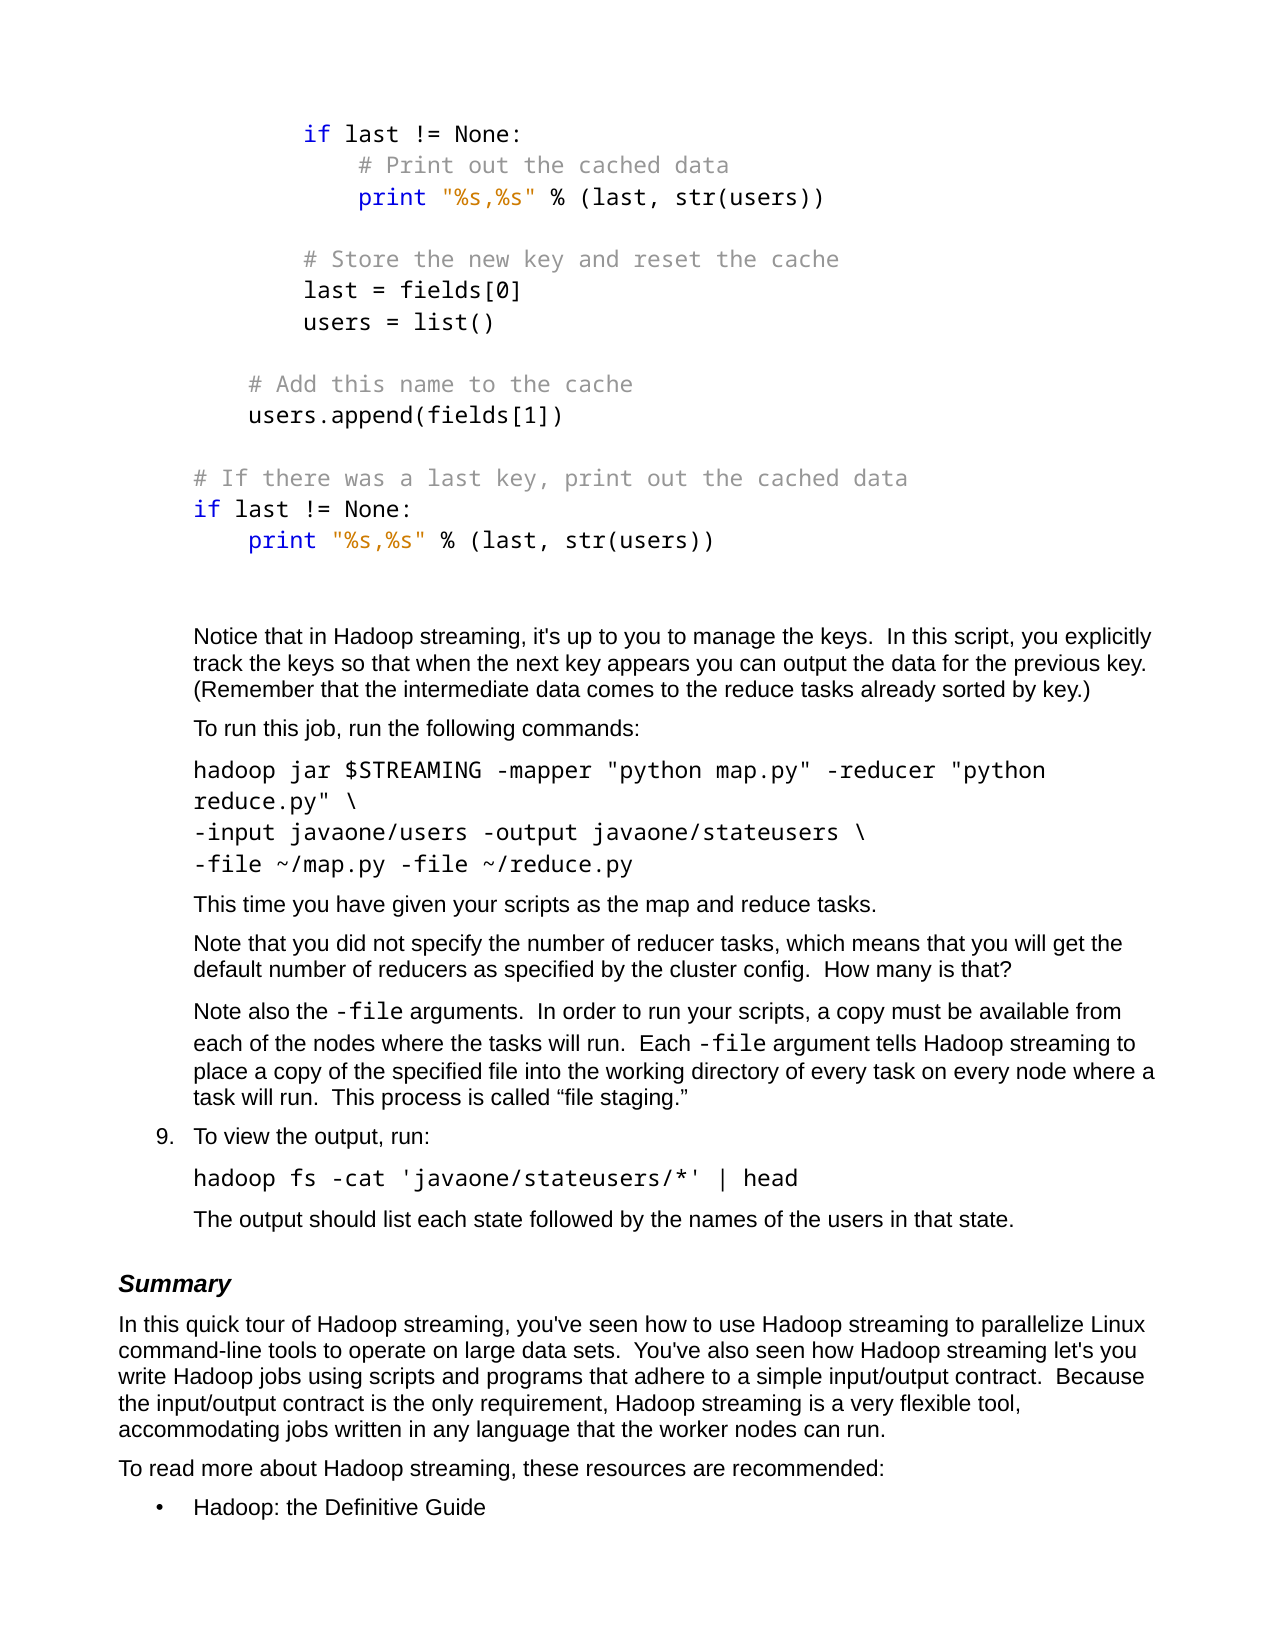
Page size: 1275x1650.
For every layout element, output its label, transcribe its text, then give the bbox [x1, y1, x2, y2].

list To run this job, run the following commands: [156, 715, 1157, 741]
list if last != None: # Print out the cached data print "%s,%s" % (last, str(users)) # Store the new key and reset the cache last = fields[0] users = list() # Add this name to the cache users.append(fields[1]) # If there was a last key, print out the cached data if last != None: print "%s,%s" % (last, str(users)) [156, 118, 1157, 556]
list Note also the -file arguments. In order to run your scripts, a copy must be available from each of the nodes where the tasks will run. Each -file argument tells Hadoop streaming to place a copy of the specified file into the working directory of every task on every node where a task will run. This process is called “file staging.” [156, 995, 1157, 1111]
list Notice that in Hadoop streaming, it's up to you to manage the keys. In this script, you explicitly track the keys so that when the next key appears you can output the data for the previous key. (Remember that the intermediate data comes to the reduce tasks already sorted by key.) [156, 623, 1157, 702]
text To read more about Hadoop streaming, these resources are recommended: [118, 1455, 1157, 1481]
list This time you have given your scripts as the map and reduce tasks. [156, 891, 1157, 918]
list Note that you did not specify the number of reducer tasks, which means that you will get the default number of reducers as specified by the cluster config. How many is that? [156, 930, 1157, 983]
list The output should list each state followed by the names of the users in that state. [156, 1206, 1157, 1232]
list hadoop fs -cat 'javaone/stateusers/*' | head [156, 1162, 1157, 1193]
text In this quick tour of Hadoop streaming, you've seen how to use Hadoop streaming to parallelize Linux command-line tools to operate on large data sets. You've also seen how Hadoop streaming let's you write Hadoop jobs using scripts and programs that adhere to a simple input/output contract. Because the input/output contract is the only requirement, Hadoop streaming is a very flexible tool, accommodating jobs written in any language that the worker nodes can run. [118, 1311, 1157, 1442]
list To view the output, run: [156, 1123, 1157, 1149]
list Hadoop: the Definitive Guide [156, 1494, 1157, 1520]
list hadoop jar $STREAMING -mapper "python map.py" -reducer "python reduce.py" \ -input javaone/users -output javaone/stateusers \ -file ~/map.py -file ~/reduce.py [156, 754, 1157, 879]
subtitle Summary [118, 1269, 1157, 1298]
